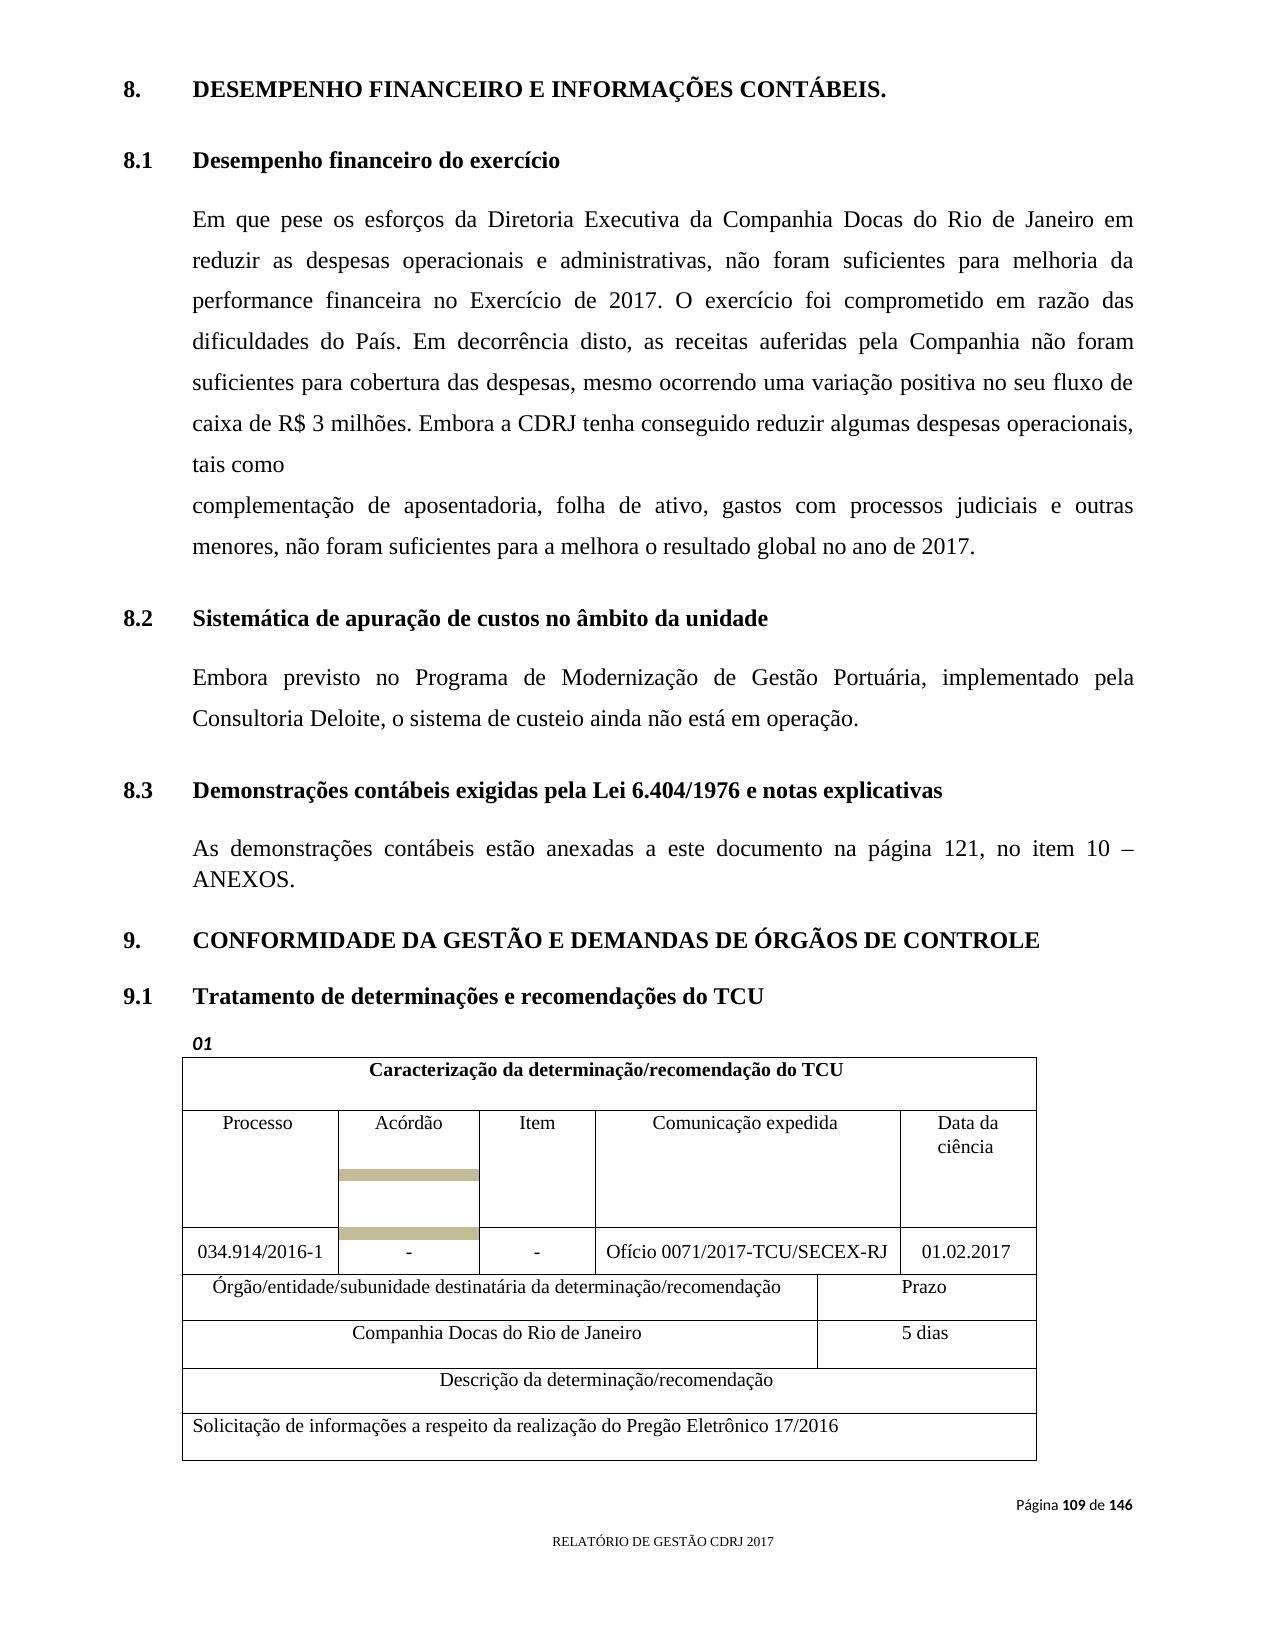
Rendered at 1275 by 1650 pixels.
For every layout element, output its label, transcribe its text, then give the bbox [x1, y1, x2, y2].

table_cell Companhia Docas do Rio de Janeiro [183, 1321, 817, 1367]
list Desempenho financeiro do exercício [123, 146, 1135, 174]
text complementação de aposentadoria, folha de ativo, gastos com processos judiciais e outras menores, não foram suficientes para a melhora o resultado global no ano de 2017. [192, 491, 1135, 560]
table_cell [339, 1181, 479, 1227]
table_cell - [480, 1228, 595, 1274]
table_cell Data da ciência [901, 1111, 1036, 1227]
table_cell Descrição da determinação/recomendação [183, 1369, 1036, 1413]
table_cell Comunicação expedida [596, 1111, 900, 1227]
table_cell [183, 1169, 338, 1227]
table_cell Ofício 0071/2017-TCU/SECEX-RJ [596, 1228, 900, 1274]
list DESEMPENHO FINANCEIRO E INFORMAÇÕES CONTÁBEIS. [123, 75, 1135, 103]
text Em que pese os esforços da Diretoria Executiva da Companhia Docas do Rio de Janeiro em reduzir as despesas operacionais e administrativas, não foram suficientes para melhoria da performance financeira no Exercício de 2017. O exercício foi comprometido em razão das dificuldades do País. Em decorrência disto, as receitas auferidas pela Companhia não foram suficientes para cobertura das despesas, mesmo ocorrendo uma variação positiva no seu fluxo de caixa de R$ 3 milhões. Embora a CDRJ tenha conseguido reduzir algumas despesas operacionais, tais como [192, 205, 1135, 477]
table_cell Órgão/entidade/subunidade destinatária da determinação/recomendação [183, 1275, 817, 1320]
table_cell 034.914/2016-1 [183, 1228, 338, 1274]
list Tratamento de determinações e recomendações do TCU [123, 982, 1135, 1010]
table_cell Prazo [818, 1275, 1036, 1320]
table_cell Acórdão [339, 1111, 479, 1168]
table_cell Item [480, 1111, 595, 1227]
table_cell Solicitação de informações a respeito da realização do Pregão Eletrônico 17/2016 [183, 1414, 1036, 1460]
text 01 [192, 1031, 1137, 1055]
list Demonstrações contábeis exigidas pela Lei 6.404/1976 e notas explicativas [123, 776, 1135, 803]
table_header Caracterização da determinação/recomendação do TCU [183, 1058, 1036, 1110]
text Embora previsto no Programa de Modernização de Gestão Portuária, implementado pela Consultoria Deloite, o sistema de custeio ainda não está em operação. [192, 663, 1135, 731]
table_cell - [339, 1240, 479, 1274]
text As demonstrações contábeis estão anexadas a este documento na página 121, no item 10 – ANEXOS. [192, 834, 1135, 892]
list Sistemática de apuração de custos no âmbito da unidade [123, 604, 1135, 632]
table_cell 5 dias [818, 1321, 1036, 1367]
table_cell Processo [183, 1111, 338, 1168]
list CONFORMIDADE DA GESTÃO E DEMANDAS DE ÓRGÃOS DE CONTROLE [123, 926, 1135, 954]
table_cell 01.02.2017 [901, 1228, 1036, 1274]
